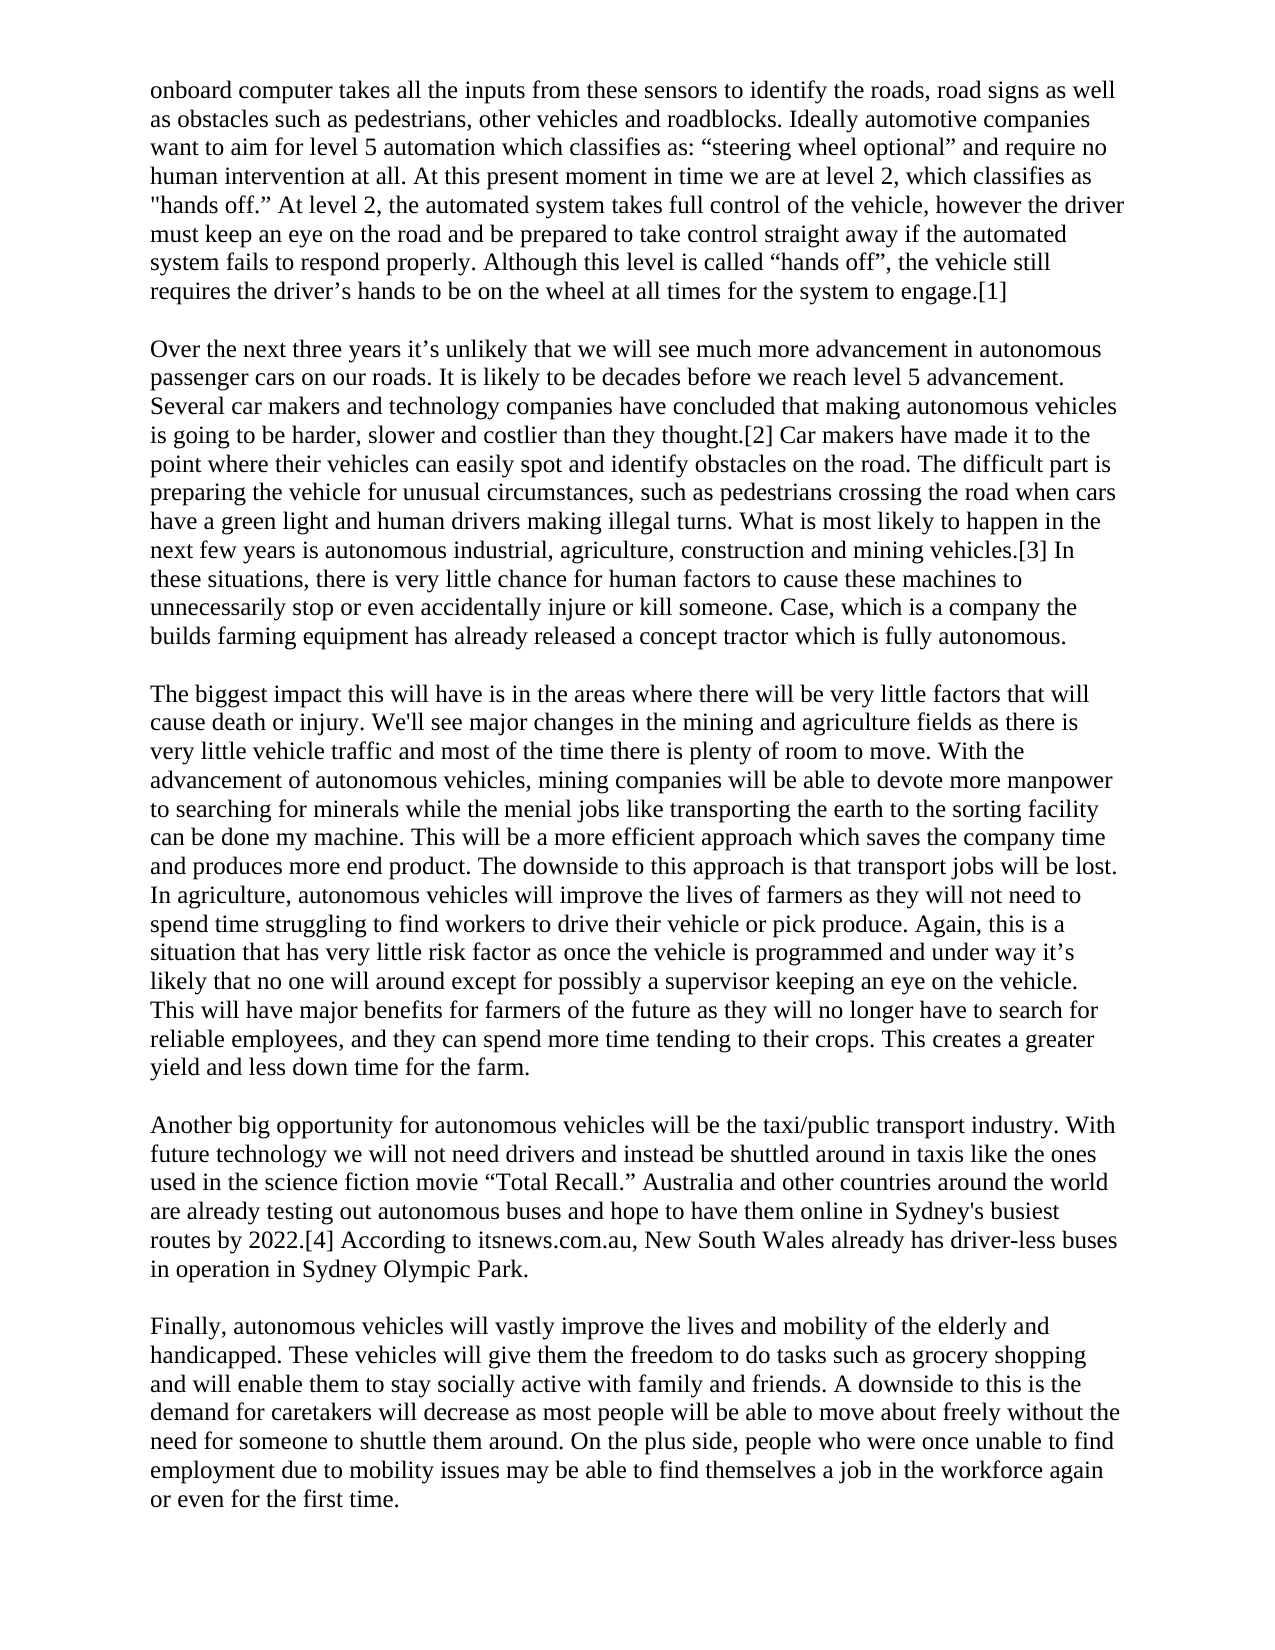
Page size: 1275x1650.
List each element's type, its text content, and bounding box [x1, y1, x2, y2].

text The biggest impact this will have is in the areas where there will be very little factors that will cause death or injury. We'll see major changes in the mining and agriculture fields as there is very little vehicle traffic and most of the time there is plenty of room to move. With the advancement of autonomous vehicles, mining companies will be able to devote more manpower to searching for minerals while the menial jobs like transporting the earth to the sorting facility can be done my machine. This will be a more efficient approach which saves the company time and produces more end product. The downside to this approach is that transport jobs will be lost. In agriculture, autonomous vehicles will improve the lives of farmers as they will not need to spend time struggling to find workers to drive their vehicle or pick produce. Again, this is a situation that has very little risk factor as once the vehicle is programmed and under way it’s likely that no one will around except for possibly a supervisor keeping an eye on the vehicle. This will have major benefits for farmers of the future as they will no longer have to search for reliable employees, and they can spend more time tending to their crops. This creates a greater yield and less down time for the farm. [150, 679, 1125, 1081]
text onboard computer takes all the inputs from these sensors to identify the roads, road signs as well as obstacles such as pedestrians, other vehicles and roadblocks. Ideally automotive companies want to aim for level 5 automation which classifies as: “steering wheel optional” and require no human intervention at all. At this present moment in time we are at level 2, which classifies as "hands off.” At level 2, the automated system takes full control of the vehicle, however the driver must keep an eye on the road and be prepared to take control straight away if the automated system fails to respond properly. Although this level is called “hands off”, the vehicle still requires the driver’s hands to be on the wheel at all times for the system to engage.[1] [150, 75, 1125, 305]
text Over the next three years it’s unlikely that we will see much more advancement in autonomous passenger cars on our roads. It is likely to be decades before we reach level 5 advancement. Several car makers and technology companies have concluded that making autonomous vehicles is going to be harder, slower and costlier than they thought.[2] Car makers have made it to the point where their vehicles can easily spot and identify obstacles on the road. The difficult part is preparing the vehicle for unusual circumstances, such as pedestrians crossing the road when cars have a green light and human drivers making illegal turns. What is most likely to happen in the next few years is autonomous industrial, agriculture, construction and mining vehicles.[3] In these situations, there is very little chance for human factors to cause these machines to unnecessarily stop or even accidentally injure or kill someone. Case, which is a company the builds farming equipment has already released a concept tractor which is fully autonomous. [150, 334, 1125, 650]
text Another big opportunity for autonomous vehicles will be the taxi/public transport industry. With future technology we will not need drivers and instead be shuttled around in taxis like the ones used in the science fiction movie “Total Recall.” Australia and other countries around the world are already testing out autonomous buses and hope to have them online in Sydney's busiest routes by 2022.[4] According to itsnews.com.au, New South Wales already has driver-less buses in operation in Sydney Olympic Park. [150, 1110, 1125, 1282]
text Finally, autonomous vehicles will vastly improve the lives and mobility of the elderly and handicapped. These vehicles will give them the freedom to do tasks such as grocery shopping and will enable them to stay socially active with family and friends. A downside to this is the demand for caretakers will decrease as most people will be able to move about freely without the need for someone to shuttle them around. On the plus side, people who were once unable to find employment due to mobility issues may be able to find themselves a job in the workforce again or even for the first time. [150, 1311, 1125, 1512]
